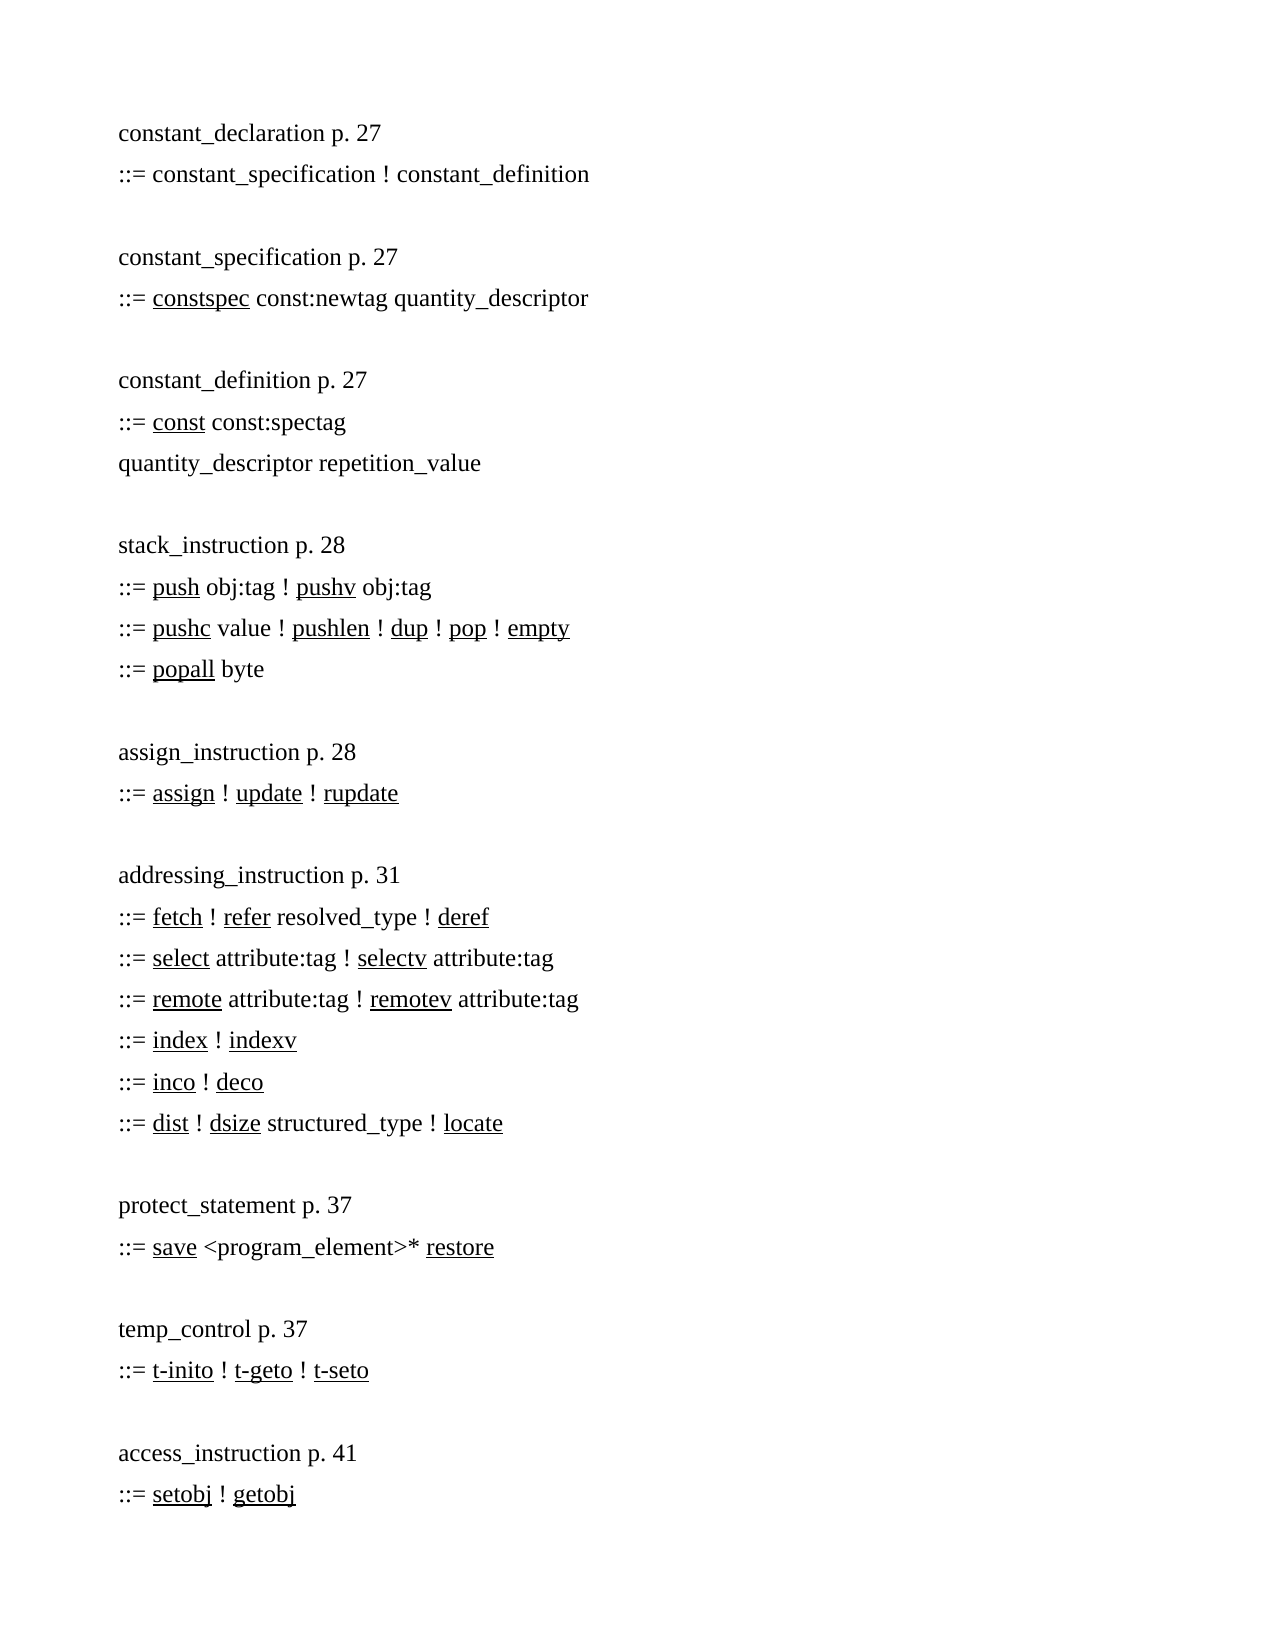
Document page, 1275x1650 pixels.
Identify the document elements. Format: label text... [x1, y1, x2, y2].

text constant_definition p. 27 [118, 366, 1157, 394]
text ::= index ! indexv [118, 1026, 1157, 1054]
text ::= setobj ! getobj [118, 1479, 1157, 1508]
text temp_control p. 37 [118, 1314, 1157, 1343]
text assign_instruction p. 28 [118, 737, 1157, 766]
text ::= pushc value ! pushlen ! dup ! pop ! empty [118, 613, 1157, 642]
text ::= inco ! deco [118, 1067, 1157, 1096]
text ::= const const:spectag [118, 407, 1157, 436]
text ::= popall byte [118, 654, 1157, 683]
text ::= save <program_element>* restore [118, 1232, 1157, 1261]
text ::= fetch ! refer resolved_type ! deref [118, 902, 1157, 931]
text constant_declaration p. 27 [118, 118, 1157, 147]
text ::= assign ! update ! rupdate [118, 778, 1157, 807]
text addressing_instruction p. 31 [118, 861, 1157, 889]
text protect_statement p. 37 [118, 1191, 1157, 1219]
text ::= t-inito ! t-geto ! t-seto [118, 1356, 1157, 1384]
text ::= constspec const:newtag quantity_descriptor [118, 283, 1157, 312]
text ::= select attribute:tag ! selectv attribute:tag [118, 943, 1157, 972]
text ::= dist ! dsize structured_type ! locate [118, 1108, 1157, 1137]
text stack_instruction p. 28 [118, 531, 1157, 559]
text quantity_descriptor repetition_value [118, 448, 1157, 477]
text ::= remote attribute:tag ! remotev attribute:tag [118, 984, 1157, 1013]
text ::= push obj:tag ! pushv obj:tag [118, 572, 1157, 601]
text ::= constant_specification ! constant_definition [118, 159, 1157, 188]
text access_instruction p. 41 [118, 1438, 1157, 1467]
text constant_specification p. 27 [118, 242, 1157, 271]
